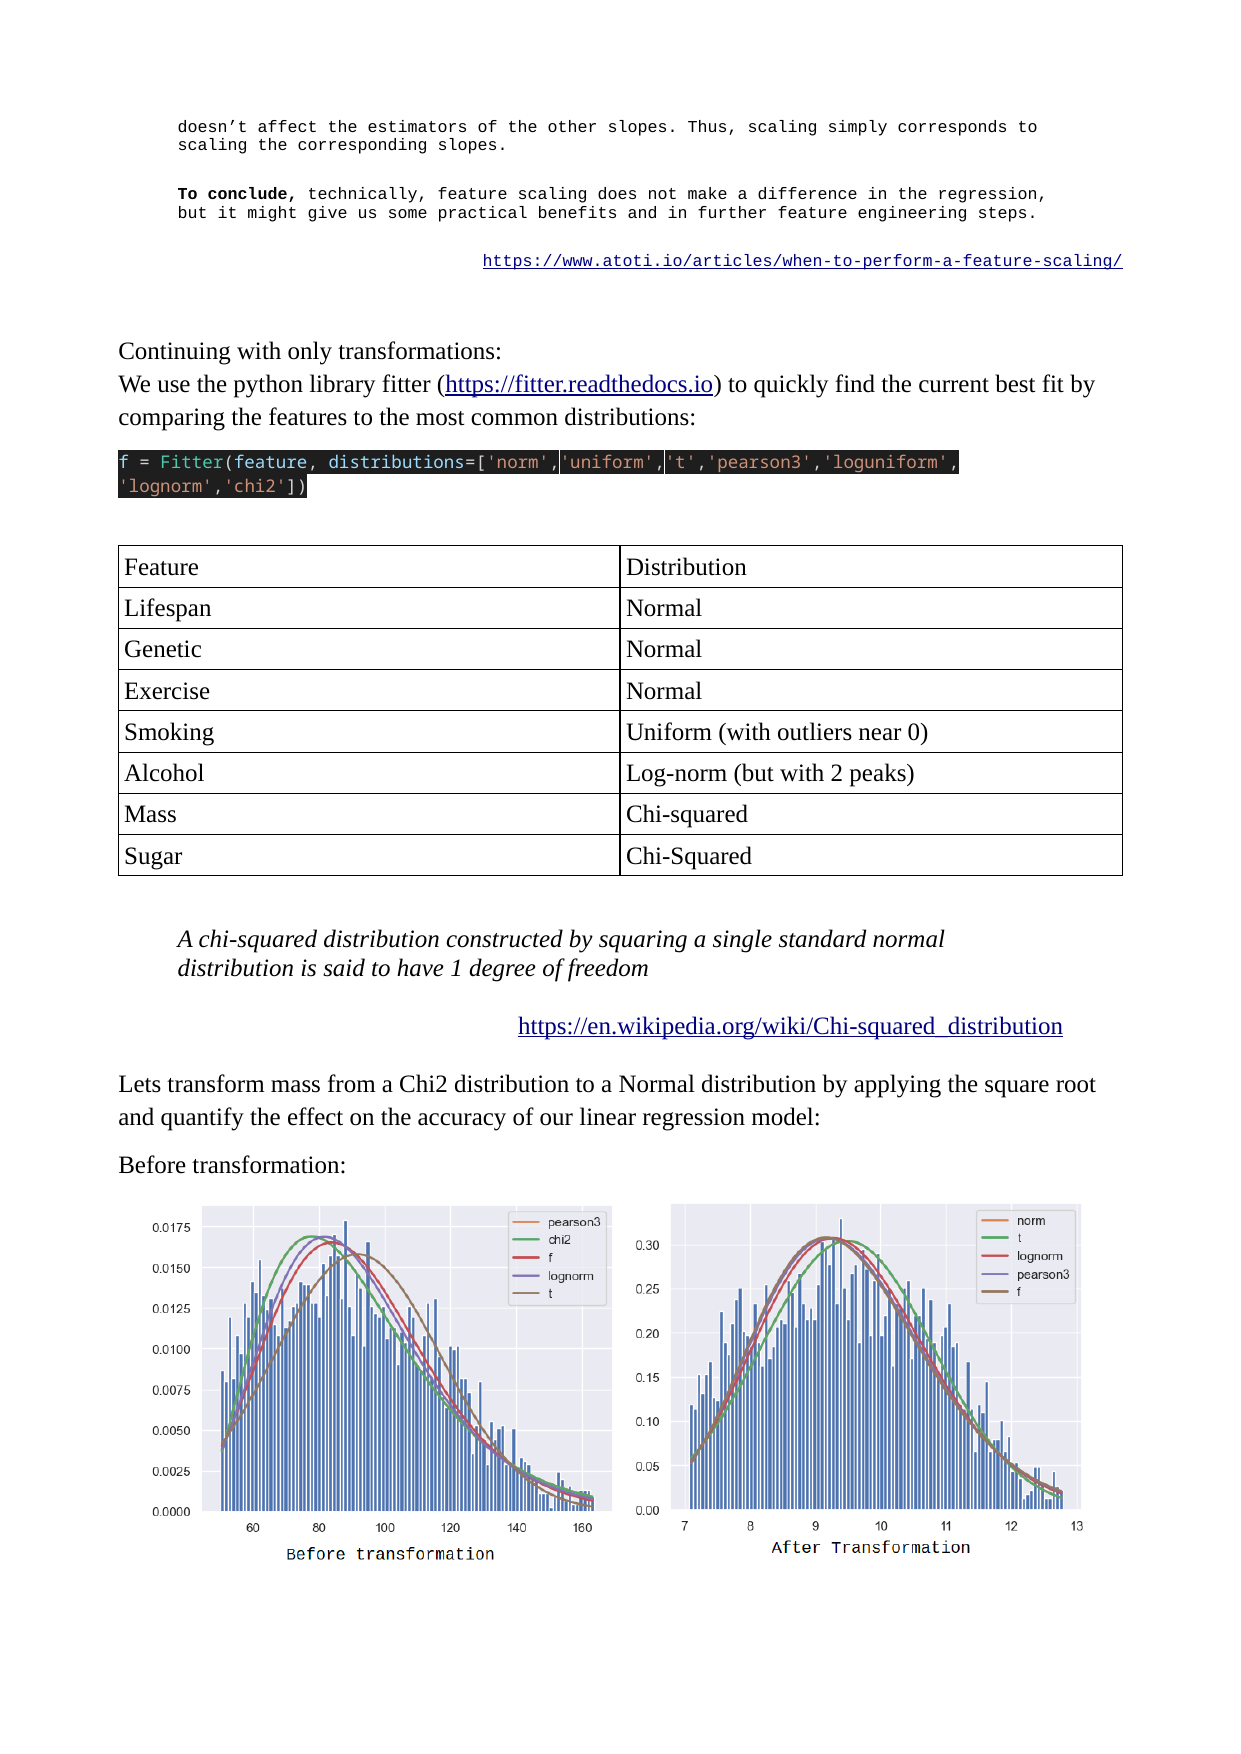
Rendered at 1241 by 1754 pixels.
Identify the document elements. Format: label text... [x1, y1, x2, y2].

table_cell Chi-squared [621, 794, 1122, 834]
table_cell Genetic [119, 629, 619, 669]
table_cell Alcohol [119, 753, 619, 793]
text Continuing with only transformations: We use the python library fitter (https://fitter.readthedocs.io) to quickly find the current best fit by comparing the features to the most common distributions: [118, 336, 1122, 431]
text Lets transform mass from a Chi2 distribution to a Normal distribution by applying the square root and quantify the effect on the accuracy of our linear regression model: [118, 1069, 1122, 1131]
table_cell Uniform (with outliers near 0) [621, 711, 1122, 752]
table_cell Mass [119, 794, 619, 834]
text Before transformation: [118, 1150, 1122, 1178]
table_cell Normal [621, 670, 1122, 710]
table_cell Log-norm (but with 2 peaks) [621, 753, 1122, 793]
text https://en.wikipedia.org/wiki/Chi-squared_distribution [177, 1011, 1063, 1040]
text A chi-squared distribution constructed by squaring a single standard normal distribution is said to have 1 degree of freedom [177, 924, 1063, 981]
picture [143, 1197, 1097, 1574]
text f = Fitter(feature, distributions=['norm','uniform','t','pearson3','loguniform', 'lognorm','chi2']) [118, 450, 1122, 498]
table_cell Chi-Squared [621, 835, 1122, 875]
text https://www.atoti.io/articles/when-to-perform-a-feature-scaling/ [118, 252, 1122, 271]
table_cell Sugar [119, 835, 619, 875]
table_cell Smoking [119, 711, 619, 752]
table_header Feature [119, 546, 619, 587]
table_cell Exercise [119, 670, 619, 710]
text To conclude, technically, feature scaling does not make a difference in the regression, but it might give us some practical benefits and in further feature engineering steps. [177, 185, 1063, 223]
text doesn’t affect the estimators of the other slopes. Thus, scaling simply corresponds to scaling the corresponding slopes. [177, 118, 1063, 156]
table_header Distribution [621, 546, 1122, 587]
table_cell Lifespan [119, 588, 619, 628]
table_cell Normal [621, 629, 1122, 669]
table_cell Normal [621, 588, 1122, 628]
